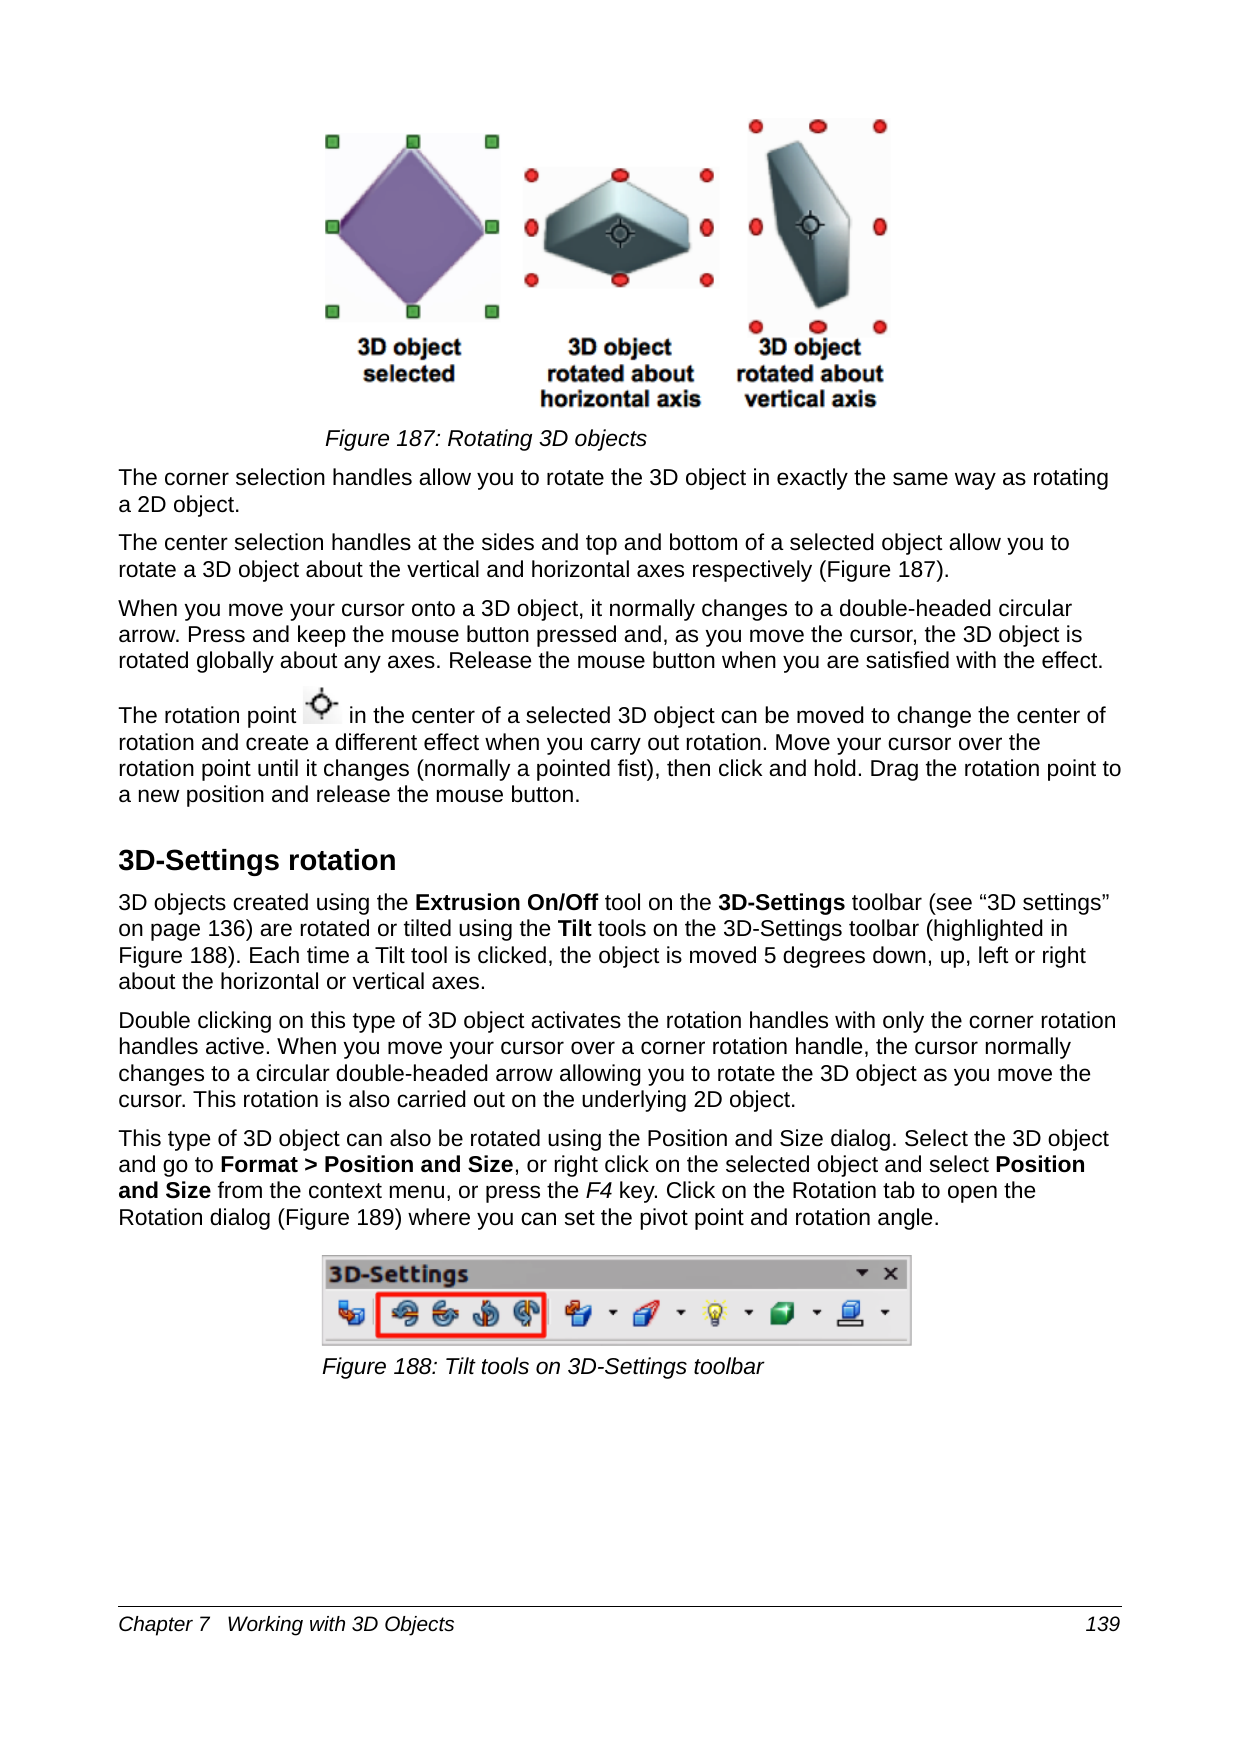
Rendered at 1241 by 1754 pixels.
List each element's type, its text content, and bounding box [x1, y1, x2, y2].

text The corner selection handles allow you to rotate the 3D object in exactly the same way as rotating a 2D object. [118, 464, 1122, 517]
text This type of 3D object can also be rotated using the Position and Size dialog. Select the 3D object and go to Format > Position and Size, or right click on the selected object and select Position and Size from the context menu, or press the F4 key. Click on the Rotation tab to open the Rotation dialog (Figure 189) where you can set the pivot point and rotation angle. [118, 1125, 1122, 1230]
text Figure 188: Tilt tools on 3D-Settings toolbar [322, 1353, 918, 1379]
text The rotation point in the center of a selected 3D object can be moved to change the center of rotation and create a different effect when you carry out rotation. Move your cursor over the rotation point until it changes (normally a pointed fist), then click and hold. Drag the rotation point to a new position and release the mouse button. [118, 686, 1122, 807]
text 3D objects created using the Extrusion On/Off tool on the 3D-Settings toolbar (see “3D settings” on page 136) are rotated or tilted using the Tilt tools on the 3D-Settings toolbar (highlighted in Figure 188). Each time a Tilt tool is clicked, the object is moved 5 degrees down, up, left or right about the horizontal or vertical axes. [118, 889, 1122, 994]
subtitle 3D-Settings rotation [118, 843, 1122, 877]
picture [325, 118, 916, 419]
text Figure 187: Rotating 3D objects [325, 425, 915, 452]
text When you move your cursor onto a 3D object, it normally changes to a double-headed circular arrow. Press and keep the mouse button pressed and, as you move the cursor, the 3D object is rotated globally about any axes. Release the mouse button when you are satisfied with the effect. [118, 594, 1122, 674]
text The center selection handles at the sides and top and bottom of a selected object allow you to rotate a 3D object about the vertical and horizontal axes respectively (Figure 187). [118, 529, 1122, 582]
picture [302, 686, 343, 724]
text Double clicking on this type of 3D object activates the rotation handles with only the corner rotation handles active. When you move your cursor over a corner rotation handle, the cursor normally changes to a circular double-headed arrow allowing you to rotate the 3D object as you move the cursor. This rotation is also carried out on the underlying 2D object. [118, 1007, 1122, 1112]
picture [321, 1255, 913, 1347]
